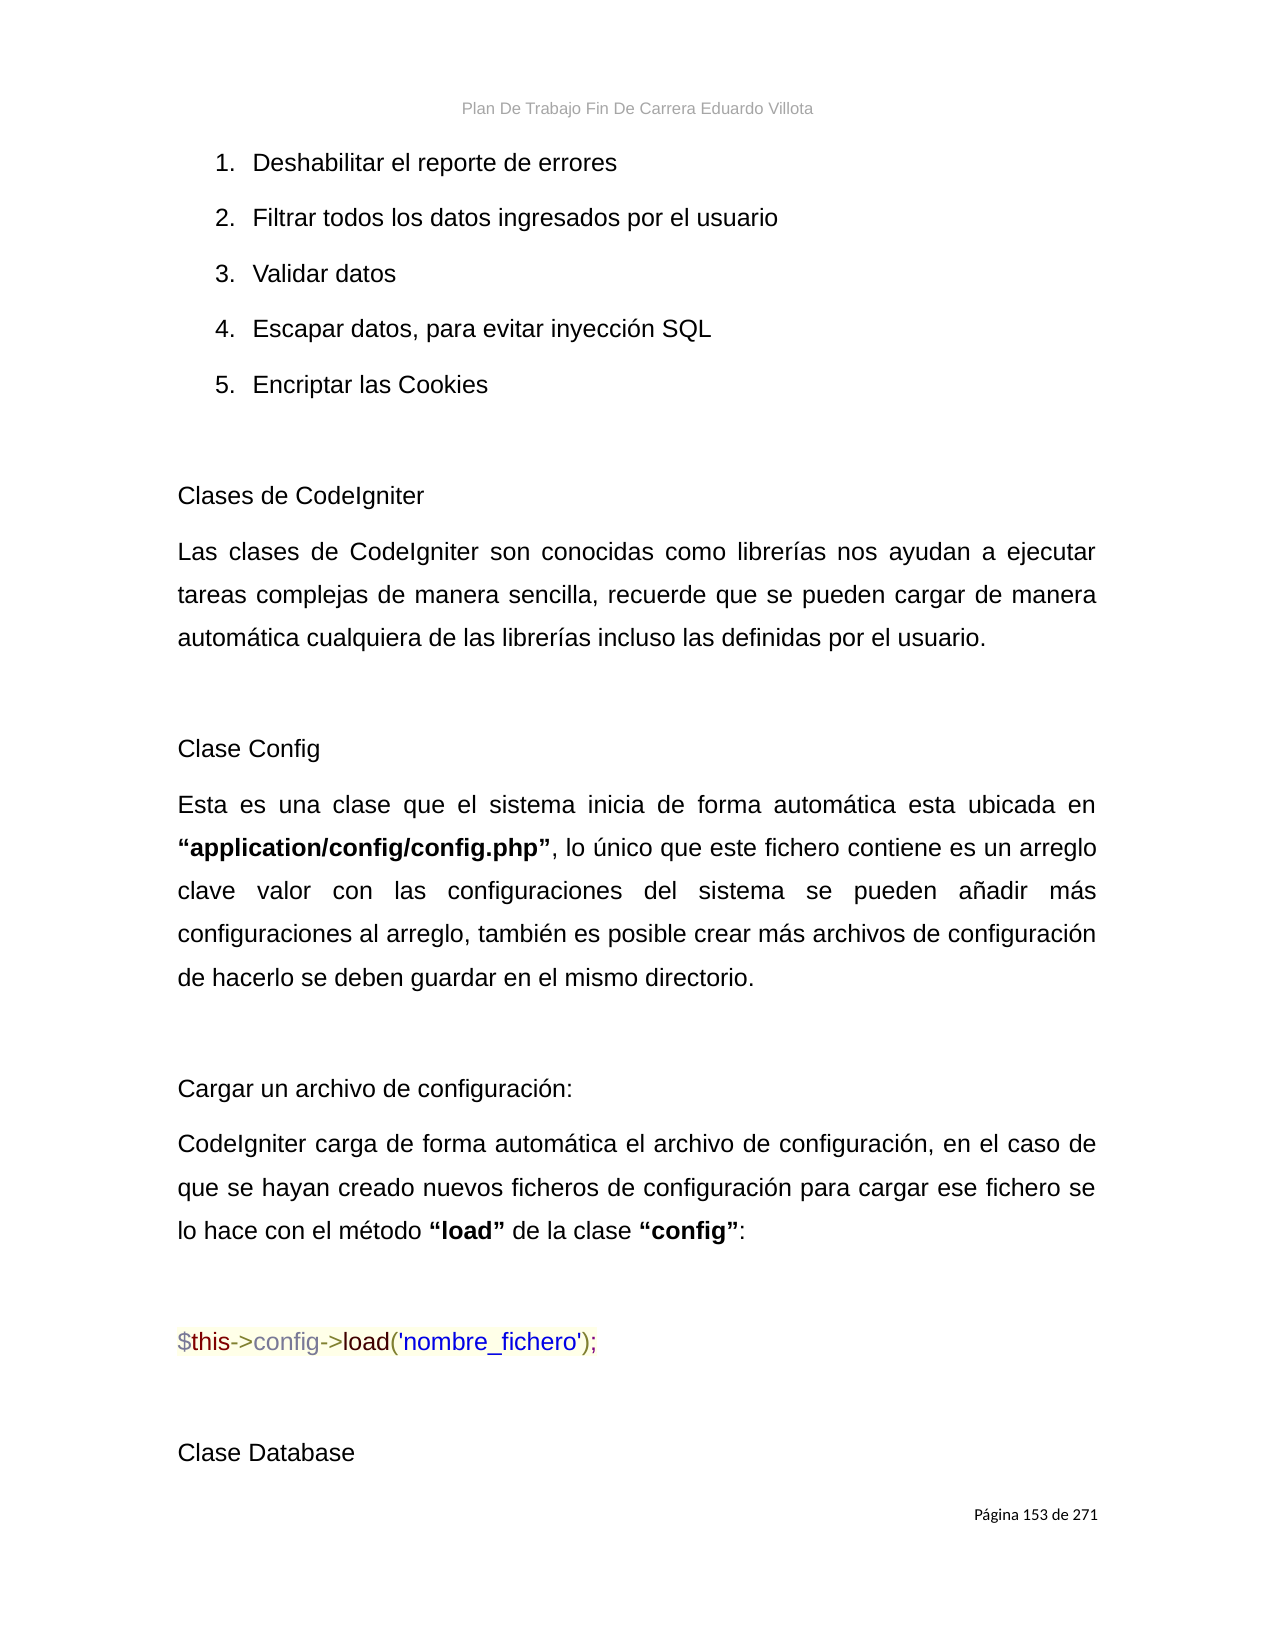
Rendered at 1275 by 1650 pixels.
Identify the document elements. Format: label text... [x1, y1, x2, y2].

text Esta es una clase que el sistema inicia de forma automática esta ubicada en “application/config/config.php”, lo único que este fichero contiene es un arreglo clave valor con las configuraciones del sistema se pueden añadir más configuraciones al arreglo, también es posible crear más archivos de configuración de hacerlo se deben guardar en el mismo directorio. [177, 790, 1098, 991]
text CodeIgniter carga de forma automática el archivo de configuración, en el caso de que se hayan creado nuevos ficheros de configuración para cargar ese fichero se lo hace con el método “load” de la clase “config”: [177, 1129, 1098, 1244]
text $this->config->load('nombre_fichero'); [177, 1327, 1098, 1356]
text Cargar un archivo de configuración: [177, 1074, 1098, 1103]
text Clase Config [177, 734, 1098, 763]
list Deshabilitar el reporte de errores [215, 148, 1098, 176]
text Clase Database [177, 1438, 1098, 1467]
list Escapar datos, para evitar inyección SQL [215, 314, 1098, 343]
list Validar datos [215, 259, 1098, 288]
list Filtrar todos los datos ingresados por el usuario [215, 203, 1098, 232]
text Clases de CodeIgniter [177, 481, 1098, 510]
list Encriptar las Cookies [215, 370, 1098, 399]
text Las clases de CodeIgniter son conocidas como librerías nos ayudan a ejecutar tareas complejas de manera sencilla, recuerde que se pueden cargar de manera automática cualquiera de las librerías incluso las definidas por el usuario. [177, 537, 1098, 652]
